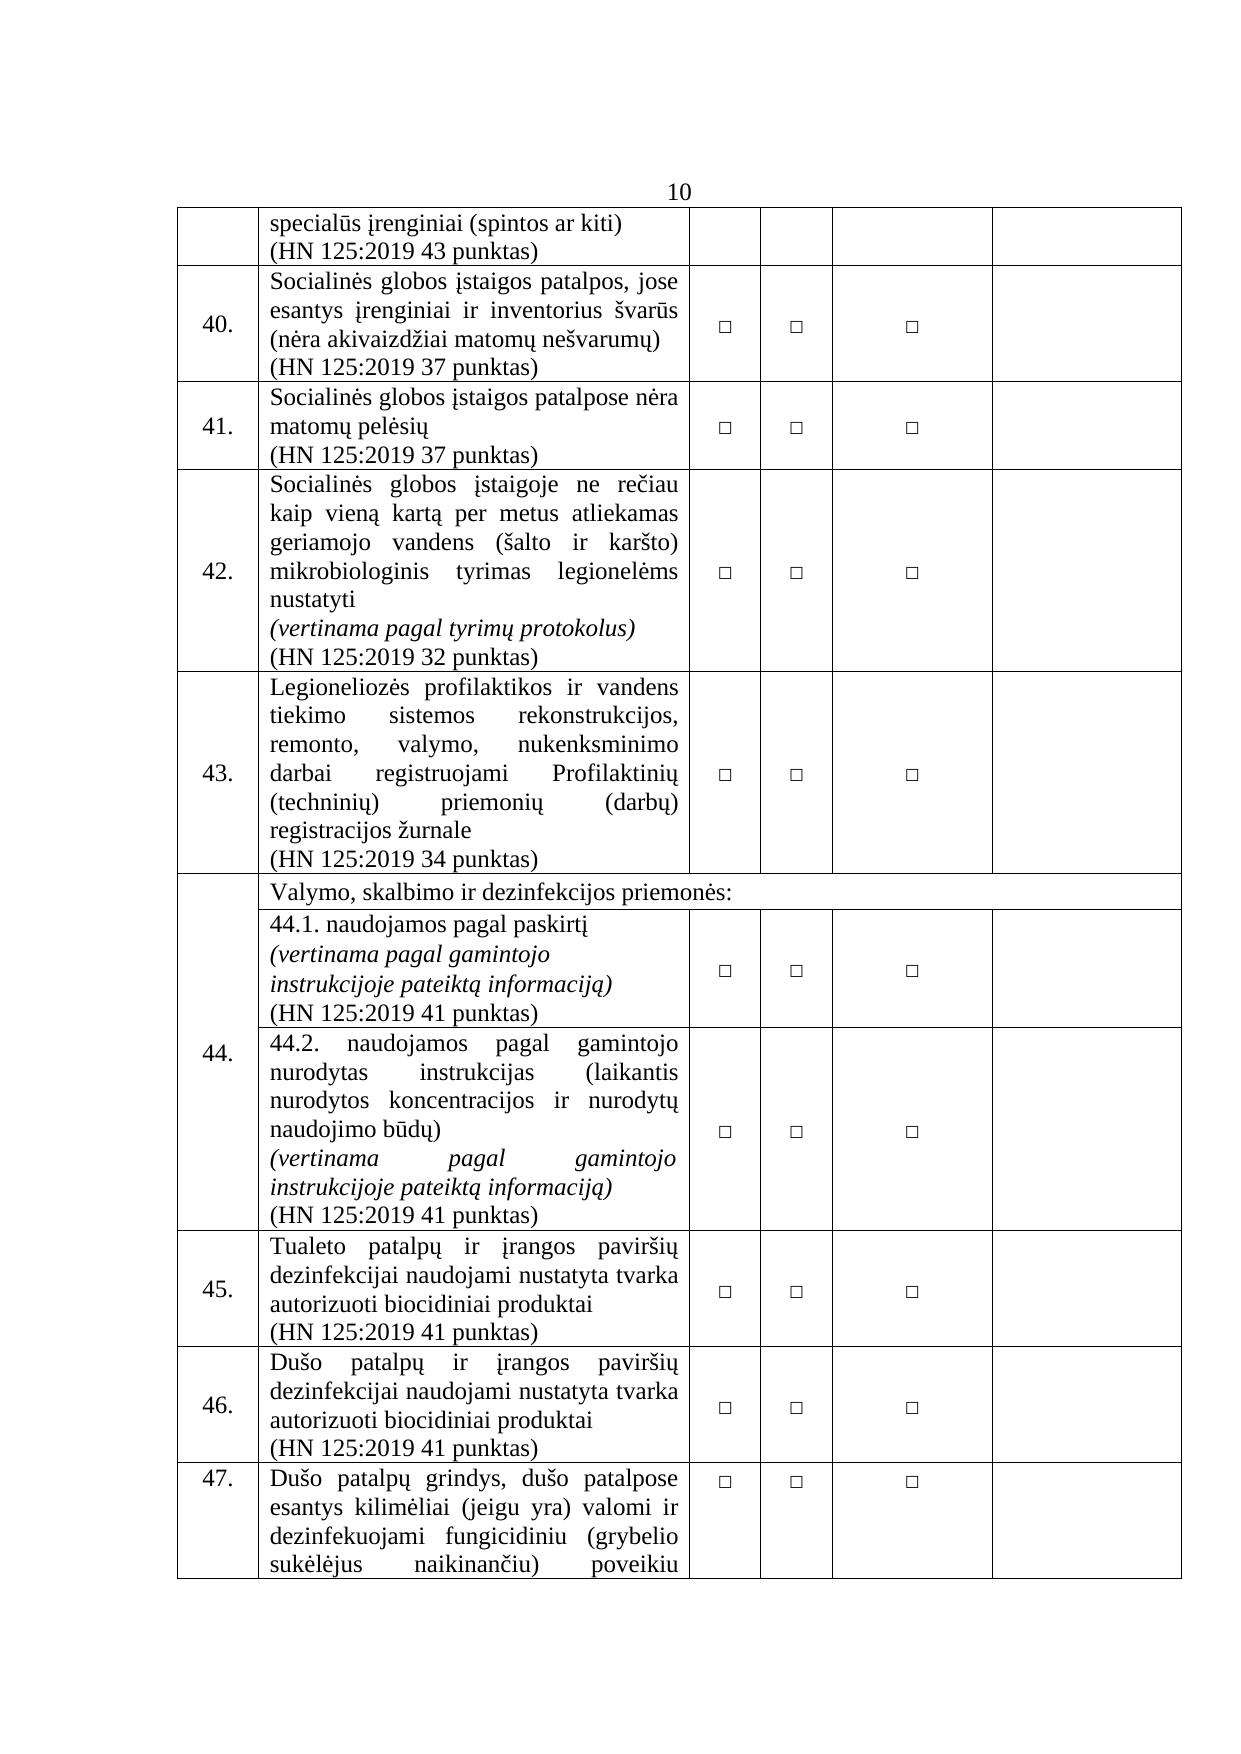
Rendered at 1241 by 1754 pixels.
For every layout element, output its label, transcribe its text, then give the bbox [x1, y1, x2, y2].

table_cell ☐ [690, 1231, 760, 1346]
table_cell [761, 208, 832, 265]
table_cell ☐ [833, 1463, 992, 1578]
table_cell ☐ [690, 470, 760, 671]
table_cell [993, 470, 1181, 671]
table_cell [993, 1028, 1181, 1230]
table_cell ☐ [690, 1028, 760, 1230]
table_cell 44. [178, 874, 258, 1230]
table_cell 46. [178, 1347, 258, 1462]
table_cell [993, 672, 1181, 873]
table_cell ☐ [833, 470, 992, 671]
table_cell Valymo, skalbimo ir dezinfekcijos priemonės: [259, 874, 1181, 908]
table_cell ☐ [761, 1231, 832, 1346]
table_cell 41. [178, 382, 258, 468]
table_cell ☐ [761, 266, 832, 381]
table_cell [993, 208, 1181, 265]
table_cell ☐ [690, 1347, 760, 1462]
table_cell ☐ [833, 910, 992, 1027]
table_cell ☐ [833, 1231, 992, 1346]
table_cell 42. [178, 470, 258, 671]
table_cell ☐ [761, 1463, 832, 1578]
table_cell [993, 266, 1181, 381]
table_cell ☐ [761, 1347, 832, 1462]
table_cell ☐ [690, 910, 760, 1027]
table_cell ☐ [833, 1028, 992, 1230]
table_cell ☐ [761, 910, 832, 1027]
table_cell ☐ [690, 672, 760, 873]
table_cell 43. [178, 672, 258, 873]
table_cell ☐ [690, 382, 760, 468]
table_cell 47. [178, 1463, 258, 1578]
table_cell ☐ [761, 672, 832, 873]
table_cell ☐ [761, 470, 832, 671]
table_cell ☐ [833, 266, 992, 381]
table_cell 45. [178, 1231, 258, 1346]
table_cell [993, 1231, 1181, 1346]
table_cell ☐ [761, 382, 832, 468]
table_cell ☐ [690, 1463, 760, 1578]
table_cell 44.2. naudojamos pagal gamintojo nurodytas instrukcijas (laikantis nurodytos koncentracijos ir nurodytų naudojimo būdų) (vertinama pagal gamintojo instrukcijoje pateiktą informaciją) (HN 125:2019 41 punktas) [259, 1028, 689, 1230]
table_cell ☐ [833, 382, 992, 468]
table_cell [993, 1347, 1181, 1462]
table_cell [833, 208, 992, 265]
table_cell ☐ [833, 672, 992, 873]
table_cell 40. [178, 266, 258, 381]
table_cell [178, 208, 258, 265]
table_cell [993, 910, 1181, 1027]
table_cell [993, 1463, 1181, 1578]
table_cell [993, 382, 1181, 468]
table_cell [690, 208, 760, 265]
table_cell ☐ [833, 1347, 992, 1462]
table_cell ☐ [761, 1028, 832, 1230]
table_cell ☐ [690, 266, 760, 381]
